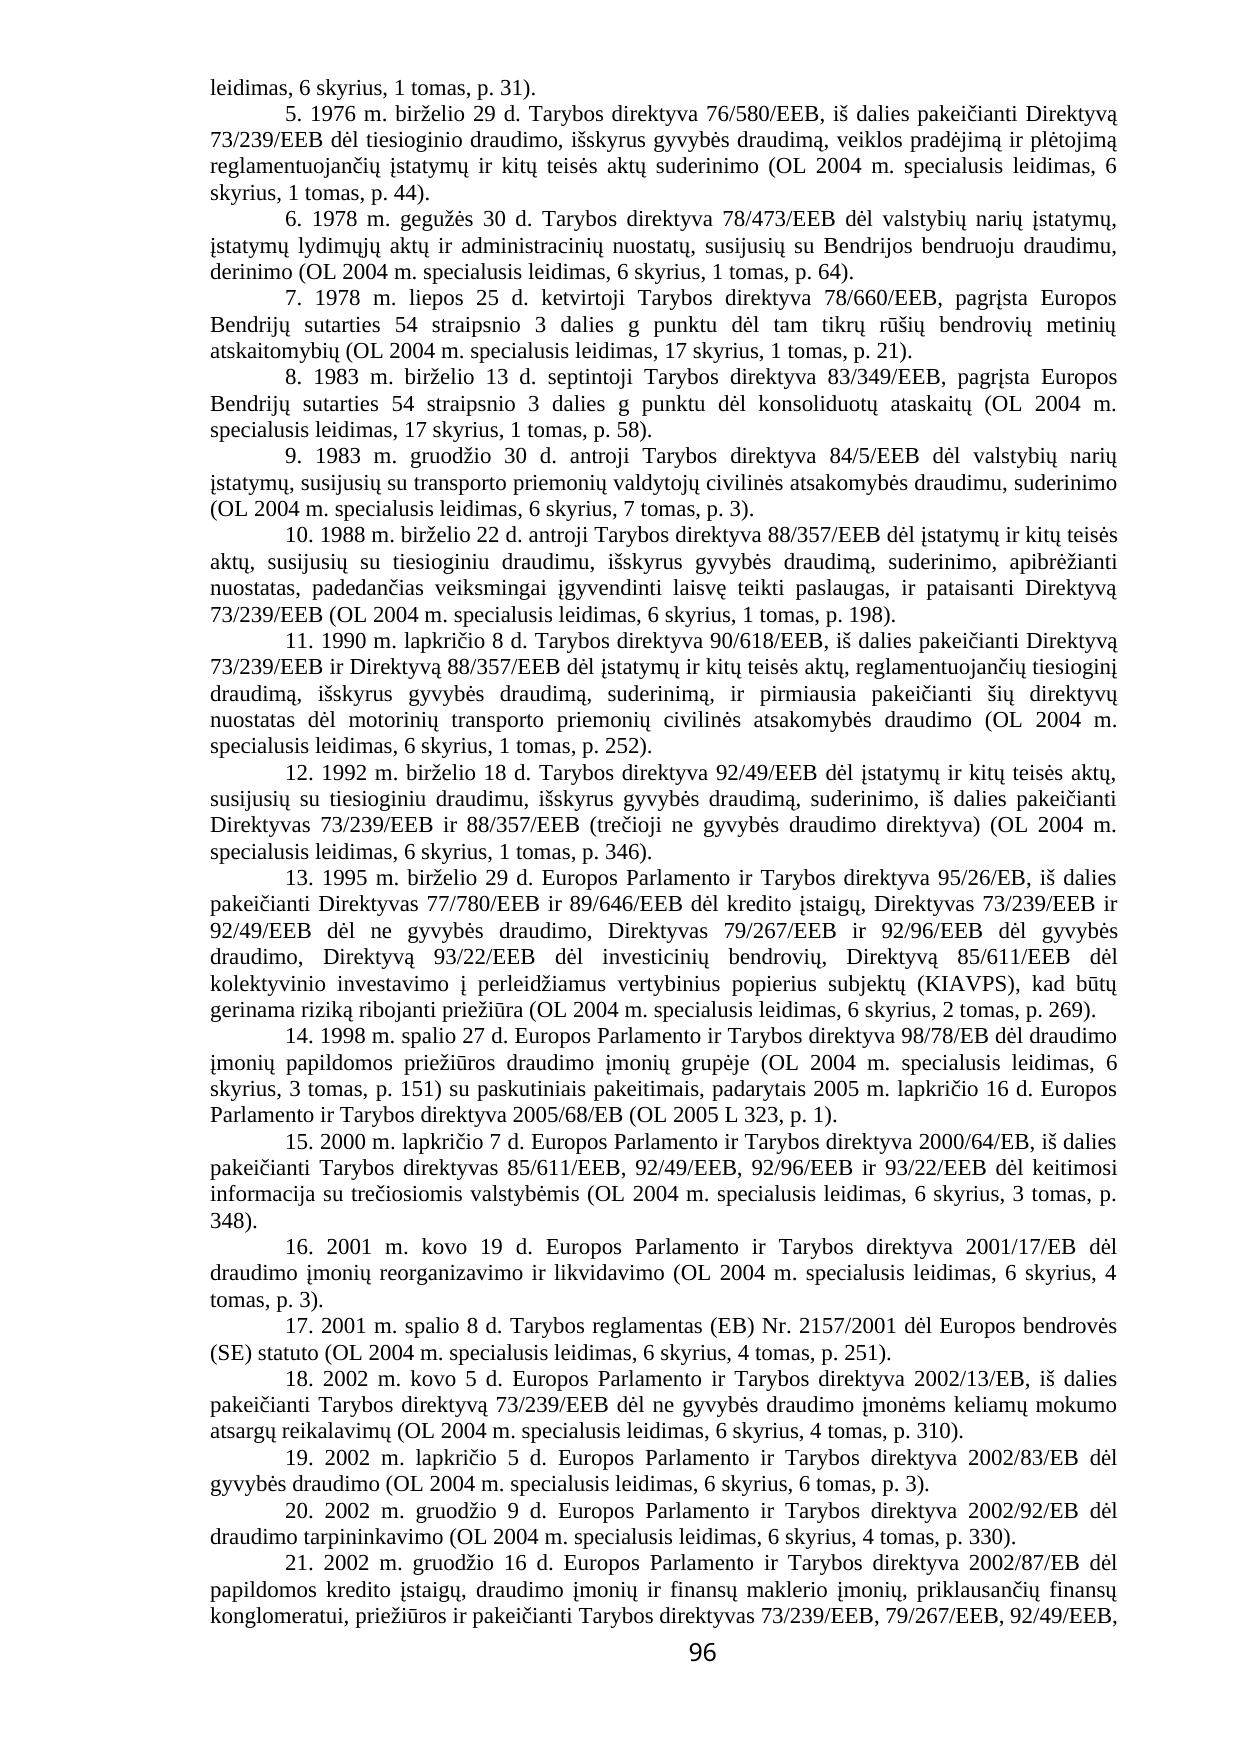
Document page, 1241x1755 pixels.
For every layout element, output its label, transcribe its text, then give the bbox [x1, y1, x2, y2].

text 18. 2002 m. kovo 5 d. Europos Parlamento ir Tarybos direktyva 2002/13/EB, iš dalies pakeičianti Tarybos direktyvą 73/239/EEB dėl ne gyvybės draudimo įmonėms keliamų mokumo atsargų reikalavimų (OL 2004 m. specialusis leidimas, 6 skyrius, 4 tomas, p. 310). [210, 1365, 1118, 1444]
text 16. 2001 m. kovo 19 d. Europos Parlamento ir Tarybos direktyva 2001/17/EB dėl draudimo įmonių reorganizavimo ir likvidavimo (OL 2004 m. specialusis leidimas, 6 skyrius, 4 tomas, p. 3). [210, 1233, 1118, 1312]
text 14. 1998 m. spalio 27 d. Europos Parlamento ir Tarybos direktyva 98/78/EB dėl draudimo įmonių papildomos priežiūros draudimo įmonių grupėje (OL 2004 m. specialusis leidimas, 6 skyrius, 3 tomas, p. 151) su paskutiniais pakeitimais, padarytais 2005 m. lapkričio 16 d. Europos Parlamento ir Tarybos direktyva 2005/68/EB (OL 2005 L 323, p. 1). [210, 1022, 1118, 1128]
text 13. 1995 m. birželio 29 d. Europos Parlamento ir Tarybos direktyva 95/26/EB, iš dalies pakeičianti Direktyvas 77/780/EEB ir 89/646/EEB dėl kredito įstaigų, Direktyvas 73/239/EEB ir 92/49/EEB dėl ne gyvybės draudimo, Direktyvas 79/267/EEB ir 92/96/EEB dėl gyvybės draudimo, Direktyvą 93/22/EEB dėl investicinių bendrovių, Direktyvą 85/611/EEB dėl kolektyvinio investavimo į perleidžiamus vertybinius popierius subjektų (KIAVPS), kad būtų gerinama riziką ribojanti priežiūra (OL 2004 m. specialusis leidimas, 6 skyrius, 2 tomas, p. 269). [210, 864, 1118, 1022]
text 10. 1988 m. birželio 22 d. antroji Tarybos direktyva 88/357/EEB dėl įstatymų ir kitų teisės aktų, susijusių su tiesioginiu draudimu, išskyrus gyvybės draudimą, suderinimo, apibrėžianti nuostatas, padedančias veiksmingai įgyvendinti laisvę teikti paslaugas, ir pataisanti Direktyvą 73/239/EEB (OL 2004 m. specialusis leidimas, 6 skyrius, 1 tomas, p. 198). [210, 522, 1118, 627]
text leidimas, 6 skyrius, 1 tomas, p. 31). [210, 73, 1118, 100]
text 15. 2000 m. lapkričio 7 d. Europos Parlamento ir Tarybos direktyva 2000/64/EB, iš dalies pakeičianti Tarybos direktyvas 85/611/EEB, 92/49/EEB, 92/96/EEB ir 93/22/EEB dėl keitimosi informacija su trečiosiomis valstybėmis (OL 2004 m. specialusis leidimas, 6 skyrius, 3 tomas, p. 348). [210, 1128, 1118, 1233]
text 7. 1978 m. liepos 25 d. ketvirtoji Tarybos direktyva 78/660/EEB, pagrįsta Europos Bendrijų sutarties 54 straipsnio 3 dalies g punktu dėl tam tikrų rūšių bendrovių metinių atskaitomybių (OL 2004 m. specialusis leidimas, 17 skyrius, 1 tomas, p. 21). [210, 284, 1118, 363]
text 9. 1983 m. gruodžio 30 d. antroji Tarybos direktyva 84/5/EEB dėl valstybių narių įstatymų, susijusių su transporto priemonių valdytojų civilinės atsakomybės draudimu, suderinimo (OL 2004 m. specialusis leidimas, 6 skyrius, 7 tomas, p. 3). [210, 442, 1118, 522]
text 6. 1978 m. gegužės 30 d. Tarybos direktyva 78/473/EEB dėl valstybių narių įstatymų, įstatymų lydimųjų aktų ir administracinių nuostatų, susijusių su Bendrijos bendruoju draudimu, derinimo (OL 2004 m. specialusis leidimas, 6 skyrius, 1 tomas, p. 64). [210, 205, 1118, 284]
text 17. 2001 m. spalio 8 d. Tarybos reglamentas (EB) Nr. 2157/2001 dėl Europos bendrovės (SE) statuto (OL 2004 m. specialusis leidimas, 6 skyrius, 4 tomas, p. 251). [210, 1312, 1118, 1365]
text 19. 2002 m. lapkričio 5 d. Europos Parlamento ir Tarybos direktyva 2002/83/EB dėl gyvybės draudimo (OL 2004 m. specialusis leidimas, 6 skyrius, 6 tomas, p. 3). [210, 1444, 1118, 1497]
text 5. 1976 m. birželio 29 d. Tarybos direktyva 76/580/EEB, iš dalies pakeičianti Direktyvą 73/239/EEB dėl tiesioginio draudimo, išskyrus gyvybės draudimą, veiklos pradėjimą ir plėtojimą reglamentuojančių įstatymų ir kitų teisės aktų suderinimo (OL 2004 m. specialusis leidimas, 6 skyrius, 1 tomas, p. 44). [210, 100, 1118, 205]
text 12. 1992 m. birželio 18 d. Tarybos direktyva 92/49/EEB dėl įstatymų ir kitų teisės aktų, susijusių su tiesioginiu draudimu, išskyrus gyvybės draudimą, suderinimo, iš dalies pakeičianti Direktyvas 73/239/EEB ir 88/357/EEB (trečioji ne gyvybės draudimo direktyva) (OL 2004 m. specialusis leidimas, 6 skyrius, 1 tomas, p. 346). [210, 759, 1118, 864]
text 20. 2002 m. gruodžio 9 d. Europos Parlamento ir Tarybos direktyva 2002/92/EB dėl draudimo tarpininkavimo (OL 2004 m. specialusis leidimas, 6 skyrius, 4 tomas, p. 330). [210, 1497, 1118, 1549]
text 8. 1983 m. birželio 13 d. septintoji Tarybos direktyva 83/349/EEB, pagrįsta Europos Bendrijų sutarties 54 straipsnio 3 dalies g punktu dėl konsoliduotų ataskaitų (OL 2004 m. specialusis leidimas, 17 skyrius, 1 tomas, p. 58). [210, 363, 1118, 442]
text 11. 1990 m. lapkričio 8 d. Tarybos direktyva 90/618/EEB, iš dalies pakeičianti Direktyvą 73/239/EEB ir Direktyvą 88/357/EEB dėl įstatymų ir kitų teisės aktų, reglamentuojančių tiesioginį draudimą, išskyrus gyvybės draudimą, suderinimą, ir pirmiausia pakeičianti šių direktyvų nuostatas dėl motorinių transporto priemonių civilinės atsakomybės draudimo (OL 2004 m. specialusis leidimas, 6 skyrius, 1 tomas, p. 252). [210, 627, 1118, 759]
text 21. 2002 m. gruodžio 16 d. Europos Parlamento ir Tarybos direktyva 2002/87/EB dėl papildomos kredito įstaigų, draudimo įmonių ir finansų maklerio įmonių, priklausančių finansų konglomeratui, priežiūros ir pakeičianti Tarybos direktyvas 73/239/EEB, 79/267/EEB, 92/49/EEB, [210, 1549, 1118, 1628]
